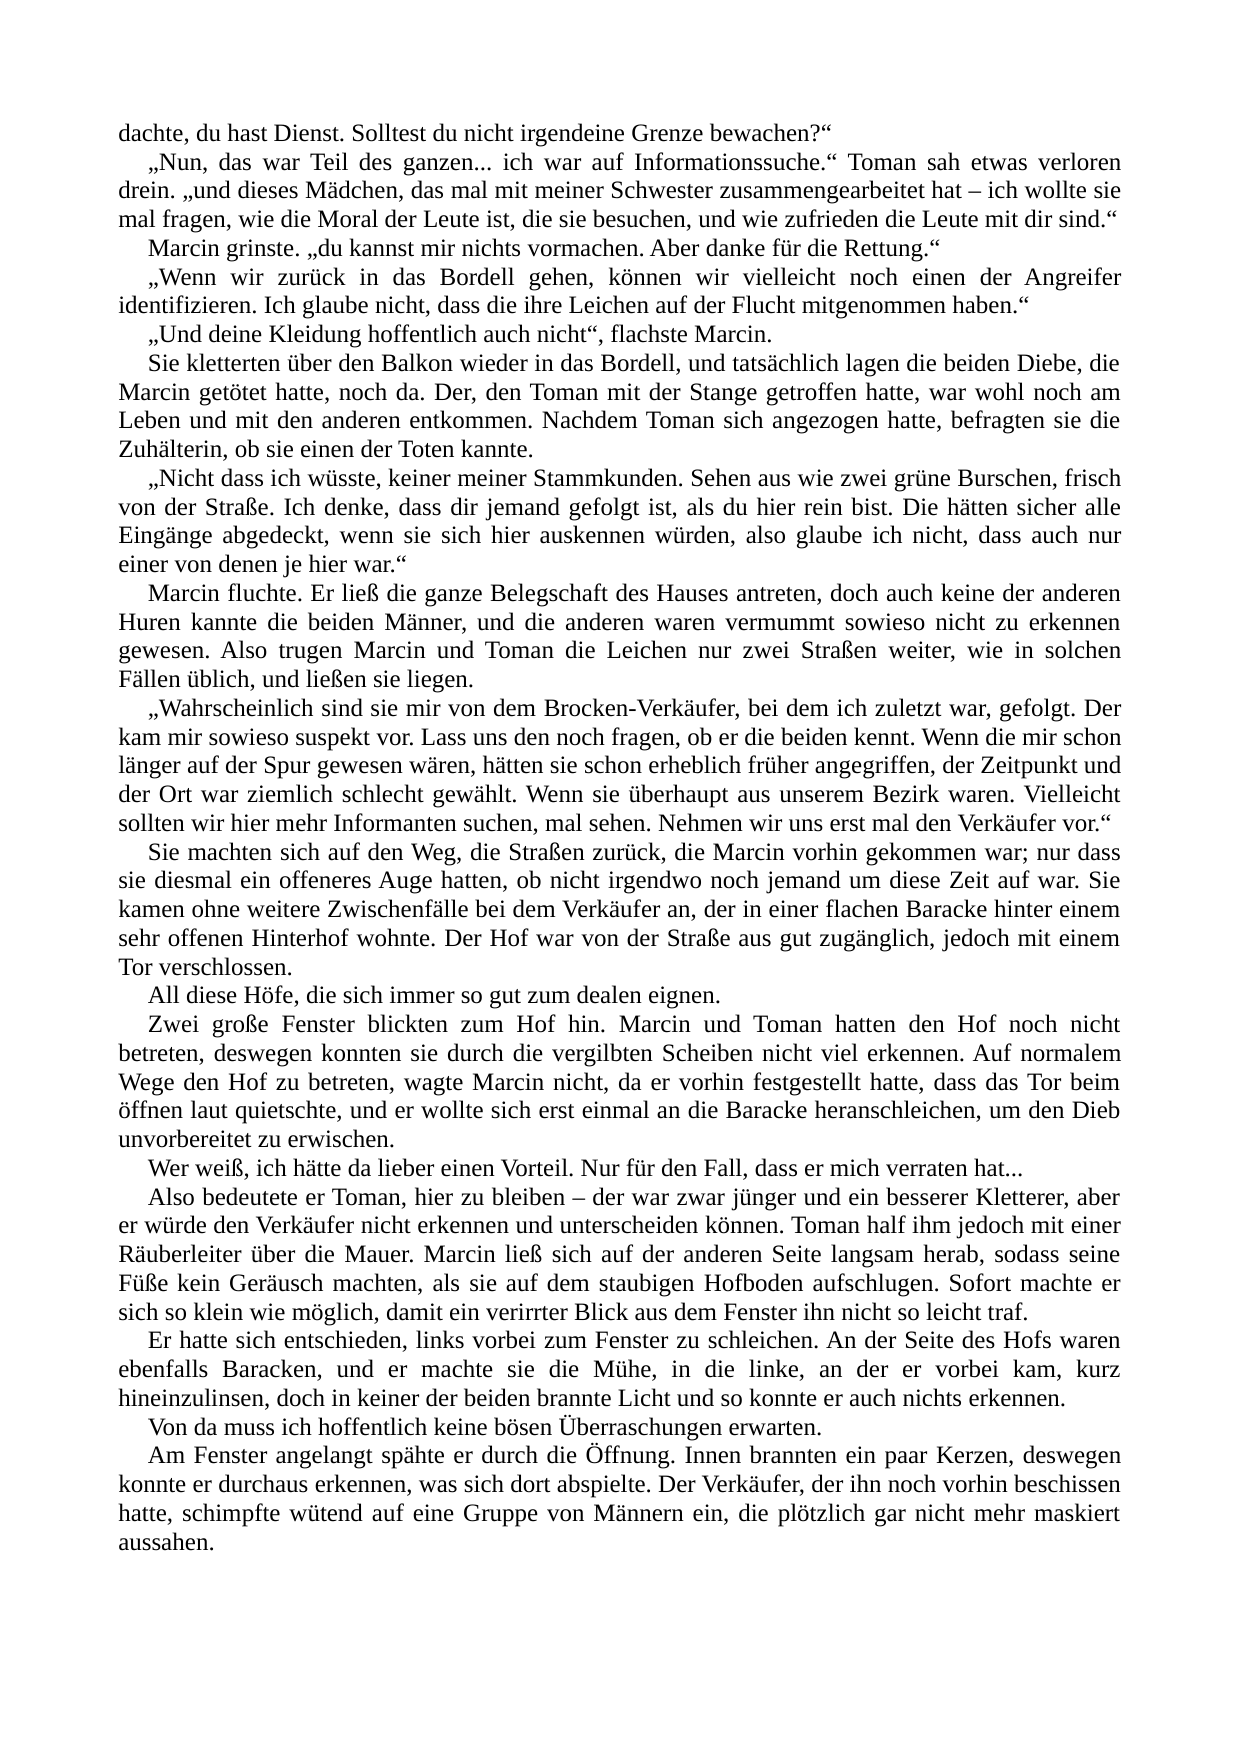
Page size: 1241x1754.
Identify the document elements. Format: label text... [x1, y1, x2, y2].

text Am Fenster angelangt spähte er durch die Öffnung. Innen brannten ein paar Kerzen, deswegen konnte er durchaus erkennen, was sich dort abspielte. Der Verkäufer, der ihn noch vorhin beschissen hatte, schimpfte wütend auf eine Gruppe von Männern ein, die plötzlich gar nicht mehr maskiert aussahen. [118, 1441, 1122, 1556]
text Sie machten sich auf den Weg, die Straßen zurück, die Marcin vorhin gekommen war; nur dass sie diesmal ein offeneres Auge hatten, ob nicht irgendwo noch jemand um diese Zeit auf war. Sie kamen ohne weitere Zwischenfälle bei dem Verkäufer an, der in einer flachen Baracke hinter einem sehr offenen Hinterhof wohnte. Der Hof war von der Straße aus gut zugänglich, jedoch mit einem Tor verschlossen. [118, 837, 1122, 981]
text All diese Höfe, die sich immer so gut zum dealen eignen. [118, 981, 1122, 1009]
text dachte, du hast Dienst. Solltest du nicht irgendeine Grenze bewachen?“ [118, 118, 1122, 147]
text Wer weiß, ich hätte da lieber einen Vorteil. Nur für den Fall, dass er mich verraten hat... [118, 1153, 1122, 1182]
text „Wenn wir zurück in das Bordell gehen, können wir vielleicht noch einen der Angreifer identifizieren. Ich glaube nicht, dass die ihre Leichen auf der Flucht mitgenommen haben.“ [118, 262, 1122, 319]
text Marcin grinste. „du kannst mir nichts vormachen. Aber danke für die Rettung.“ [118, 233, 1122, 262]
text Von da muss ich hoffentlich keine bösen Überraschungen erwarten. [118, 1412, 1122, 1441]
text „Wahrscheinlich sind sie mir von dem Brocken-Verkäufer, bei dem ich zuletzt war, gefolgt. Der kam mir sowieso suspekt vor. Lass uns den noch fragen, ob er die beiden kennt. Wenn die mir schon länger auf der Spur gewesen wären, hätten sie schon erheblich früher angegriffen, der Zeitpunkt und der Ort war ziemlich schlecht gewählt. Wenn sie überhaupt aus unserem Bezirk waren. Vielleicht sollten wir hier mehr Informanten suchen, mal sehen. Nehmen wir uns erst mal den Verkäufer vor.“ [118, 693, 1122, 837]
text Sie kletterten über den Balkon wieder in das Bordell, und tatsächlich lagen die beiden Diebe, die Marcin getötet hatte, noch da. Der, den Toman mit der Stange getroffen hatte, war wohl noch am Leben und mit den anderen entkommen. Nachdem Toman sich angezogen hatte, befragten sie die Zuhälterin, ob sie einen der Toten kannte. [118, 348, 1122, 463]
text „Nicht dass ich wüsste, keiner meiner Stammkunden. Sehen aus wie zwei grüne Burschen, frisch von der Straße. Ich denke, dass dir jemand gefolgt ist, als du hier rein bist. Die hätten sicher alle Eingänge abgedeckt, wenn sie sich hier auskennen würden, also glaube ich nicht, dass auch nur einer von denen je hier war.“ [118, 463, 1122, 578]
text Er hatte sich entschieden, links vorbei zum Fenster zu schleichen. An der Seite des Hofs waren ebenfalls Baracken, und er machte sie die Mühe, in die linke, an der er vorbei kam, kurz hineinzulinsen, doch in keiner der beiden brannte Licht und so konnte er auch nichts erkennen. [118, 1326, 1122, 1412]
text Zwei große Fenster blickten zum Hof hin. Marcin und Toman hatten den Hof noch nicht betreten, deswegen konnten sie durch die vergilbten Scheiben nicht viel erkennen. Auf normalem Wege den Hof zu betreten, wagte Marcin nicht, da er vorhin festgestellt hatte, dass das Tor beim öffnen laut quietschte, und er wollte sich erst einmal an die Baracke heranschleichen, um den Dieb unvorbereitet zu erwischen. [118, 1009, 1122, 1153]
text Also bedeutete er Toman, hier zu bleiben – der war zwar jünger und ein besserer Kletterer, aber er würde den Verkäufer nicht erkennen und unterscheiden können. Toman half ihm jedoch mit einer Räuberleiter über die Mauer. Marcin ließ sich auf der anderen Seite langsam herab, sodass seine Füße kein Geräusch machten, als sie auf dem staubigen Hofboden aufschlugen. Sofort machte er sich so klein wie möglich, damit ein verirrter Blick aus dem Fenster ihn nicht so leicht traf. [118, 1182, 1122, 1326]
text Marcin fluchte. Er ließ die ganze Belegschaft des Hauses antreten, doch auch keine der anderen Huren kannte die beiden Männer, und die anderen waren vermummt sowieso nicht zu erkennen gewesen. Also trugen Marcin und Toman die Leichen nur zwei Straßen weiter, wie in solchen Fällen üblich, und ließen sie liegen. [118, 578, 1122, 693]
text „Nun, das war Teil des ganzen... ich war auf Informationssuche.“ Toman sah etwas verloren drein. „und dieses Mädchen, das mal mit meiner Schwester zusammengearbeitet hat – ich wollte sie mal fragen, wie die Moral der Leute ist, die sie besuchen, und wie zufrieden die Leute mit dir sind.“ [118, 147, 1122, 233]
text „Und deine Kleidung hoffentlich auch nicht“, flachste Marcin. [118, 319, 1122, 348]
